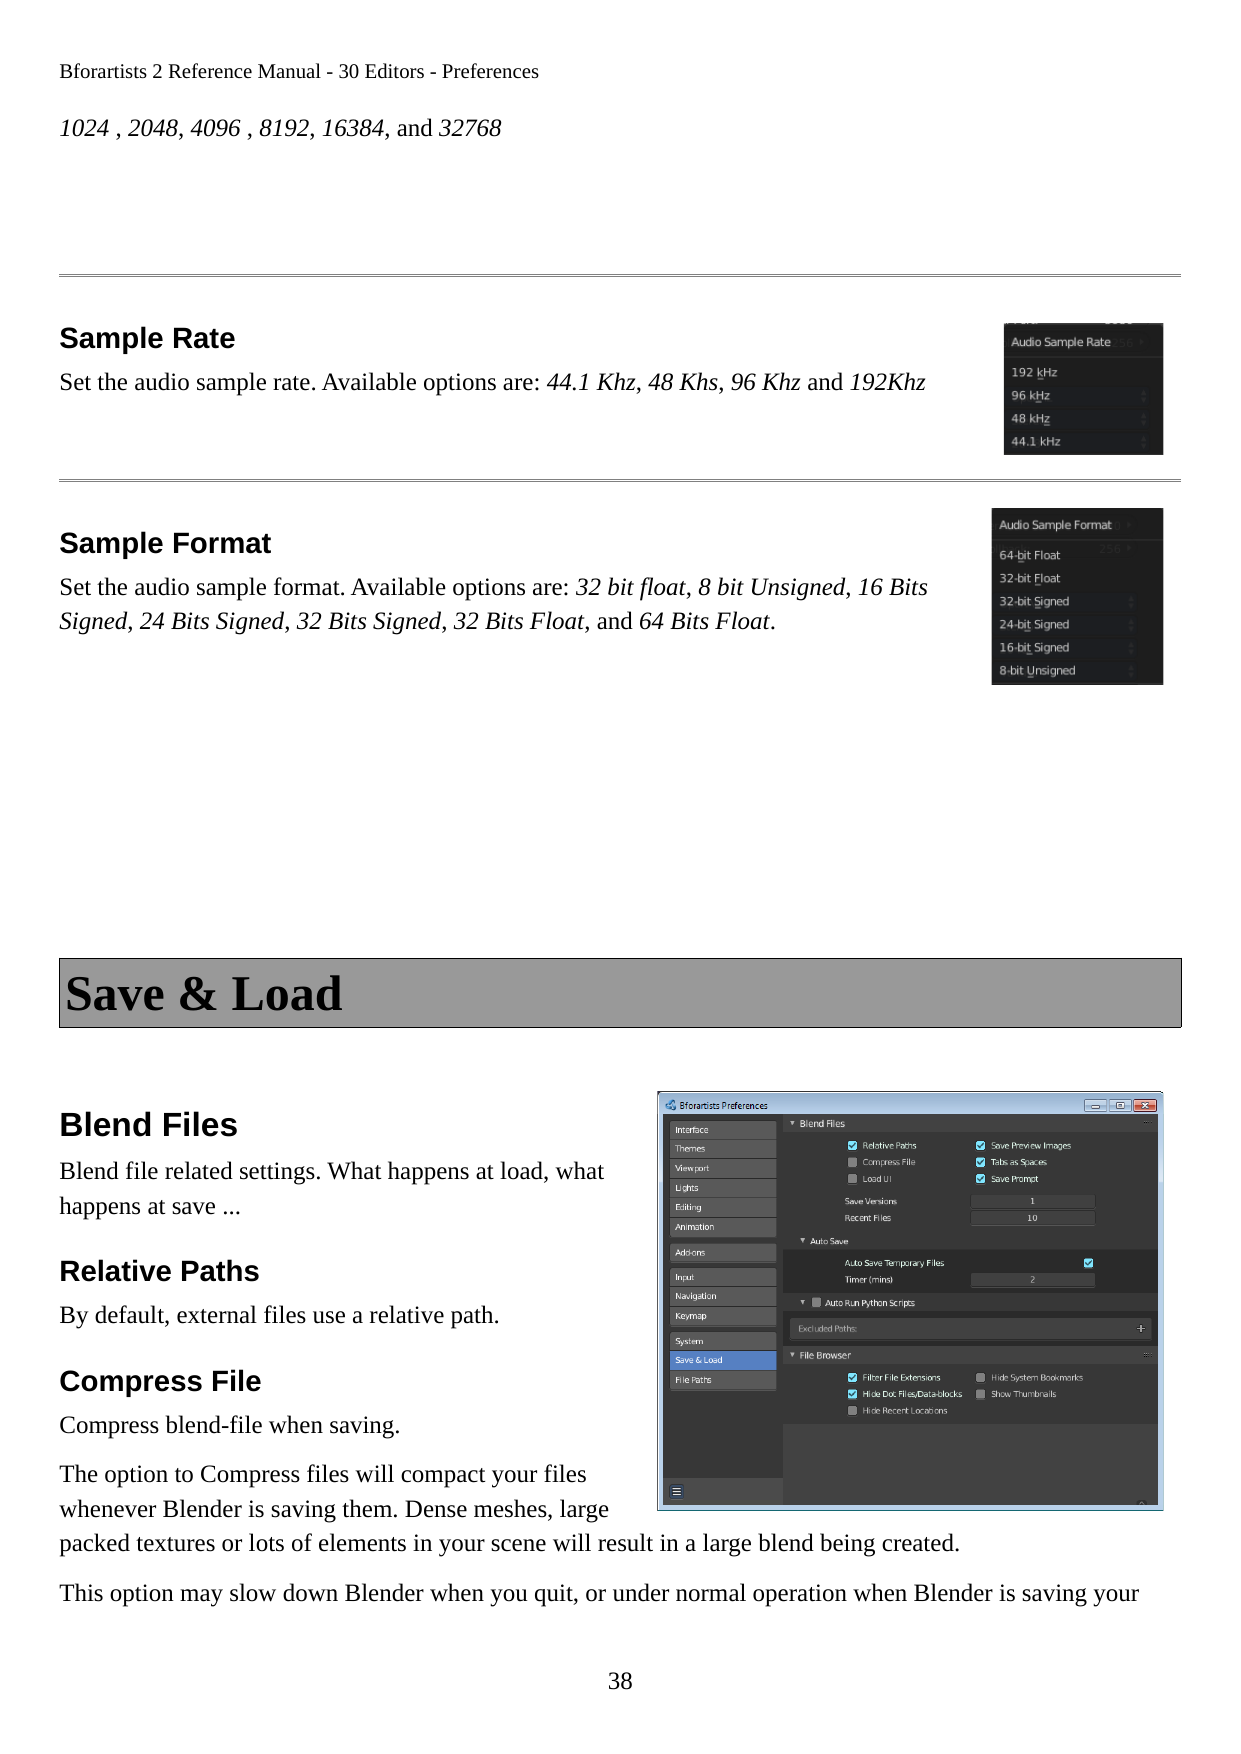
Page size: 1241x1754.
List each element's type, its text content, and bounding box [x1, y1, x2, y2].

subtitle Sample Rate [59, 321, 1181, 354]
text Blend file related settings. What happens at load, what happens at save ... [59, 1156, 657, 1219]
subtitle [1164, 1364, 1181, 1398]
subtitle Sample Format [59, 526, 991, 559]
subtitle [1164, 526, 1181, 559]
subtitle [1164, 1105, 1181, 1144]
subtitle Relative Paths [59, 1254, 657, 1288]
subtitle Blend Files [59, 1105, 657, 1144]
text Set the audio sample rate. Available options are: 44.1 Khz, 48 Khs, 96 Khz and 192Khz [59, 367, 1003, 396]
picture [657, 1091, 1164, 1511]
text 1024 , 2048, 4096 , 8192, 16384, and 32768 [59, 113, 1181, 141]
subtitle Compress File [59, 1364, 657, 1398]
text Set the audio sample format. Available options are: 32 bit float, 8 bit Unsigned, 16 Bits Signed, 24 Bits Signed, 32 Bits Signed, 32 Bits Float, and 64 Bits Float. [59, 572, 991, 635]
text The option to Compress files will compact your files whenever Blender is saving them. Dense meshes, large packed textures or lots of elements in your scene will result in a large blend being created. [59, 1459, 1181, 1557]
picture [1003, 323, 1164, 455]
picture [991, 508, 1164, 685]
text Compress blend-file when saving. [59, 1411, 657, 1439]
subtitle [1164, 1254, 1181, 1288]
text This option may slow down Blender when you quit, or under normal operation when Blender is saving your [59, 1578, 1181, 1606]
text By default, external files use a relative path. [59, 1301, 657, 1329]
table_header Save & Load [60, 959, 1181, 1027]
